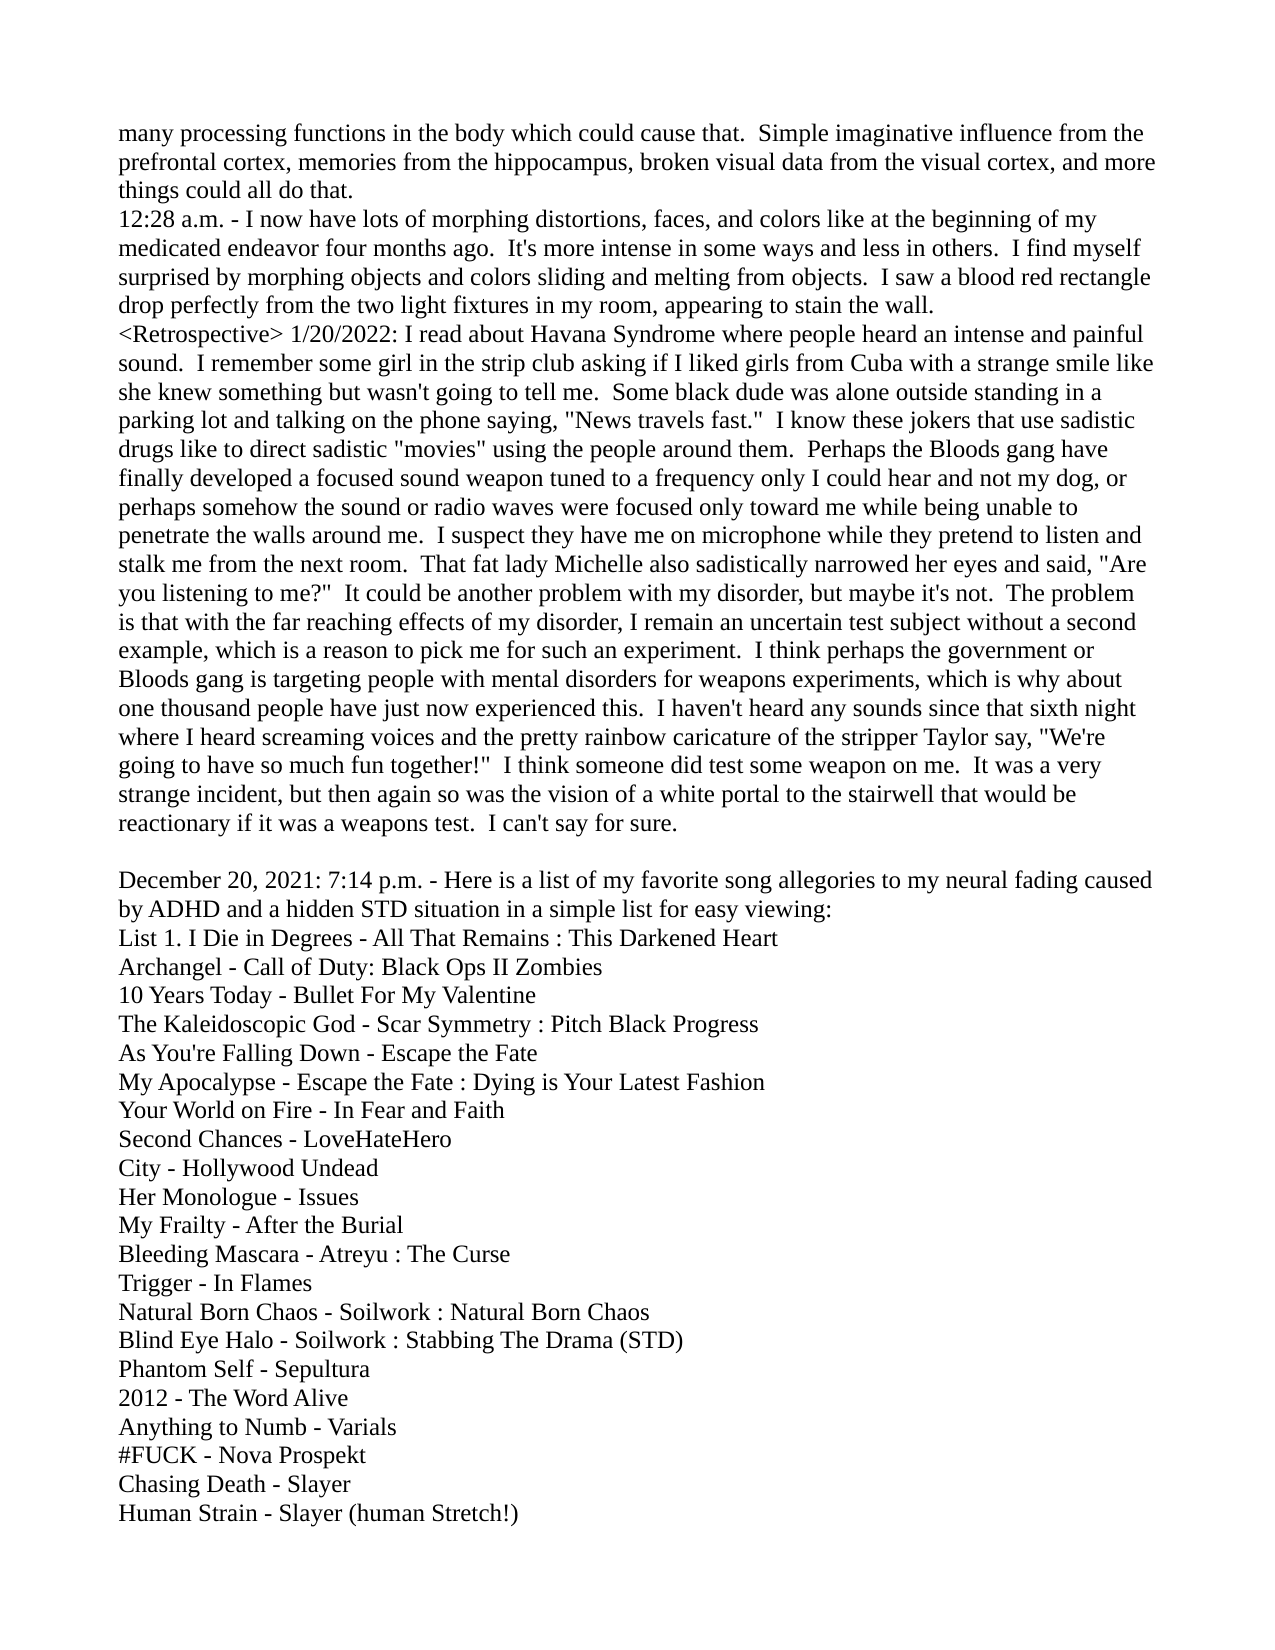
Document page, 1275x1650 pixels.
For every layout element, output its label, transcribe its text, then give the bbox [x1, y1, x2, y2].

text Blind Eye Halo - Soilwork : Stabbing The Drama (STD) [118, 1326, 1157, 1354]
text 12:28 a.m. - I now have lots of morphing distortions, faces, and colors like at the beginning of my medicated endeavor four months ago. It's more intense in some ways and less in others. I find myself surprised by morphing objects and colors sliding and melting from objects. I saw a blood red rectangle drop perfectly from the two light fixtures in my room, appearing to stain the wall. [118, 204, 1157, 319]
text many processing functions in the body which could cause that. Simple imaginative influence from the prefrontal cortex, memories from the hippocampus, broken visual data from the visual cortex, and more things could all do that. [118, 118, 1157, 204]
text Anything to Numb - Varials [118, 1412, 1157, 1441]
text 10 Years Today - Bullet For My Valentine [118, 981, 1157, 1009]
text List 1. I Die in Degrees - All That Remains : This Darkened Heart [118, 923, 1157, 952]
text As You're Falling Down - Escape the Fate [118, 1038, 1157, 1067]
text Bleeding Mascara - Atreyu : The Curse [118, 1239, 1157, 1268]
text Chasing Death - Slayer [118, 1469, 1157, 1498]
text Second Chances - LoveHateHero [118, 1124, 1157, 1153]
text The Kaleidoscopic God - Scar Symmetry : Pitch Black Progress [118, 1009, 1157, 1038]
text Trigger - In Flames [118, 1268, 1157, 1297]
text Her Monologue - Issues [118, 1182, 1157, 1211]
text Your World on Fire - In Fear and Faith [118, 1096, 1157, 1124]
text #FUCK - Nova Prospekt [118, 1441, 1157, 1469]
text Archangel - Call of Duty: Black Ops II Zombies [118, 952, 1157, 981]
text December 20, 2021: 7:14 p.m. - Here is a list of my favorite song allegories to my neural fading caused by ADHD and a hidden STD situation in a simple list for easy viewing: [118, 866, 1157, 923]
text 2012 - The Word Alive [118, 1383, 1157, 1412]
text Human Strain - Slayer (human Stretch!) [118, 1498, 1157, 1527]
text My Frailty - After the Burial [118, 1211, 1157, 1239]
text Natural Born Chaos - Soilwork : Natural Born Chaos [118, 1297, 1157, 1326]
text <Retrospective> 1/20/2022: I read about Havana Syndrome where people heard an intense and painful sound. I remember some girl in the strip club asking if I liked girls from Cuba with a strange smile like she knew something but wasn't going to tell me. Some black dude was alone outside standing in a parking lot and talking on the phone saying, "News travels fast." I know these jokers that use sadistic drugs like to direct sadistic "movies" using the people around them. Perhaps the Bloods gang have finally developed a focused sound weapon tuned to a frequency only I could hear and not my dog, or perhaps somehow the sound or radio waves were focused only toward me while being unable to penetrate the walls around me. I suspect they have me on microphone while they pretend to listen and stalk me from the next room. That fat lady Michelle also sadistically narrowed her eyes and said, "Are you listening to me?" It could be another problem with my disorder, but maybe it's not. The problem is that with the far reaching effects of my disorder, I remain an uncertain test subject without a second example, which is a reason to pick me for such an experiment. I think perhaps the government or Bloods gang is targeting people with mental disorders for weapons experiments, which is why about one thousand people have just now experienced this. I haven't heard any sounds since that sixth night where I heard screaming voices and the pretty rainbow caricature of the stripper Taylor say, "We're going to have so much fun together!" I think someone did test some weapon on me. It was a very strange incident, but then again so was the vision of a white portal to the stairwell that would be reactionary if it was a weapons test. I can't say for sure. [118, 319, 1157, 837]
text City - Hollywood Undead [118, 1153, 1157, 1182]
text Phantom Self - Sepultura [118, 1354, 1157, 1383]
text My Apocalypse - Escape the Fate : Dying is Your Latest Fashion [118, 1067, 1157, 1096]
